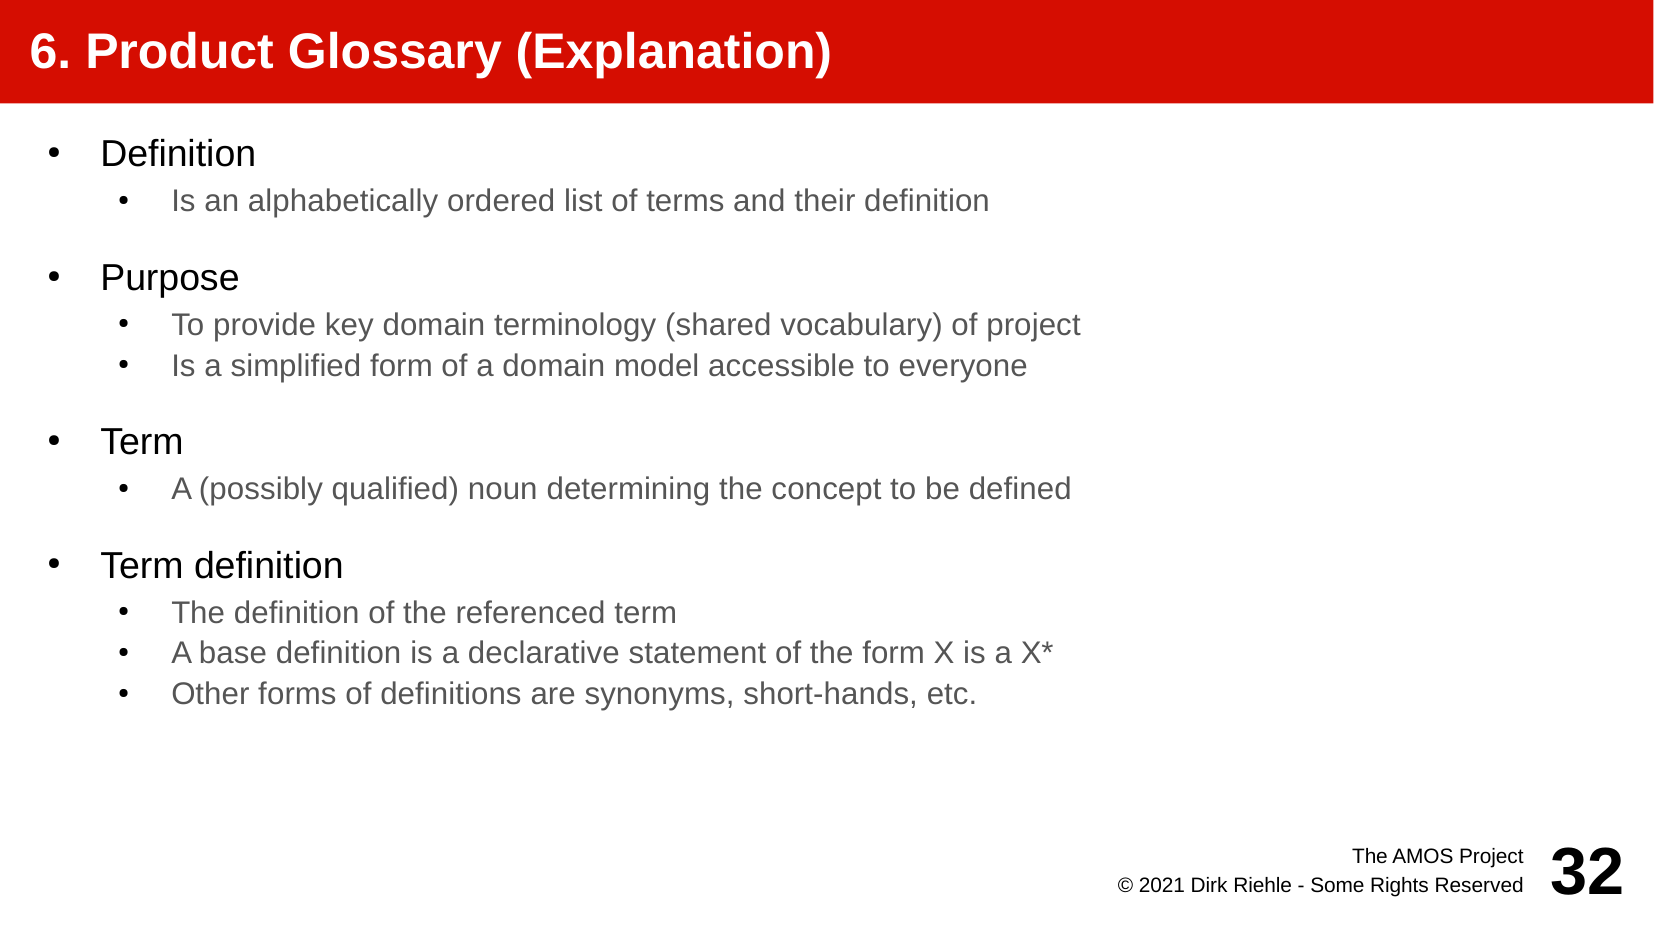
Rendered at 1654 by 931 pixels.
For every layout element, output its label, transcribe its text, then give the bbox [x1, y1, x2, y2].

title 6. Product Glossary (Explanation) [0, 0, 1654, 104]
list Definition Is an alphabetically ordered list of terms and their definition Purpose To provide key domain terminology (shared vocabulary) of project Is a simplified form of a domain model accessible to everyone Term A (possibly qualified) noun determining the concept to be defined Term definition The definition of the referenced term A base definition is a declarative statement of the form X is a X* Other forms of definitions are synonyms, short-hands, etc. [29, 132, 1625, 813]
